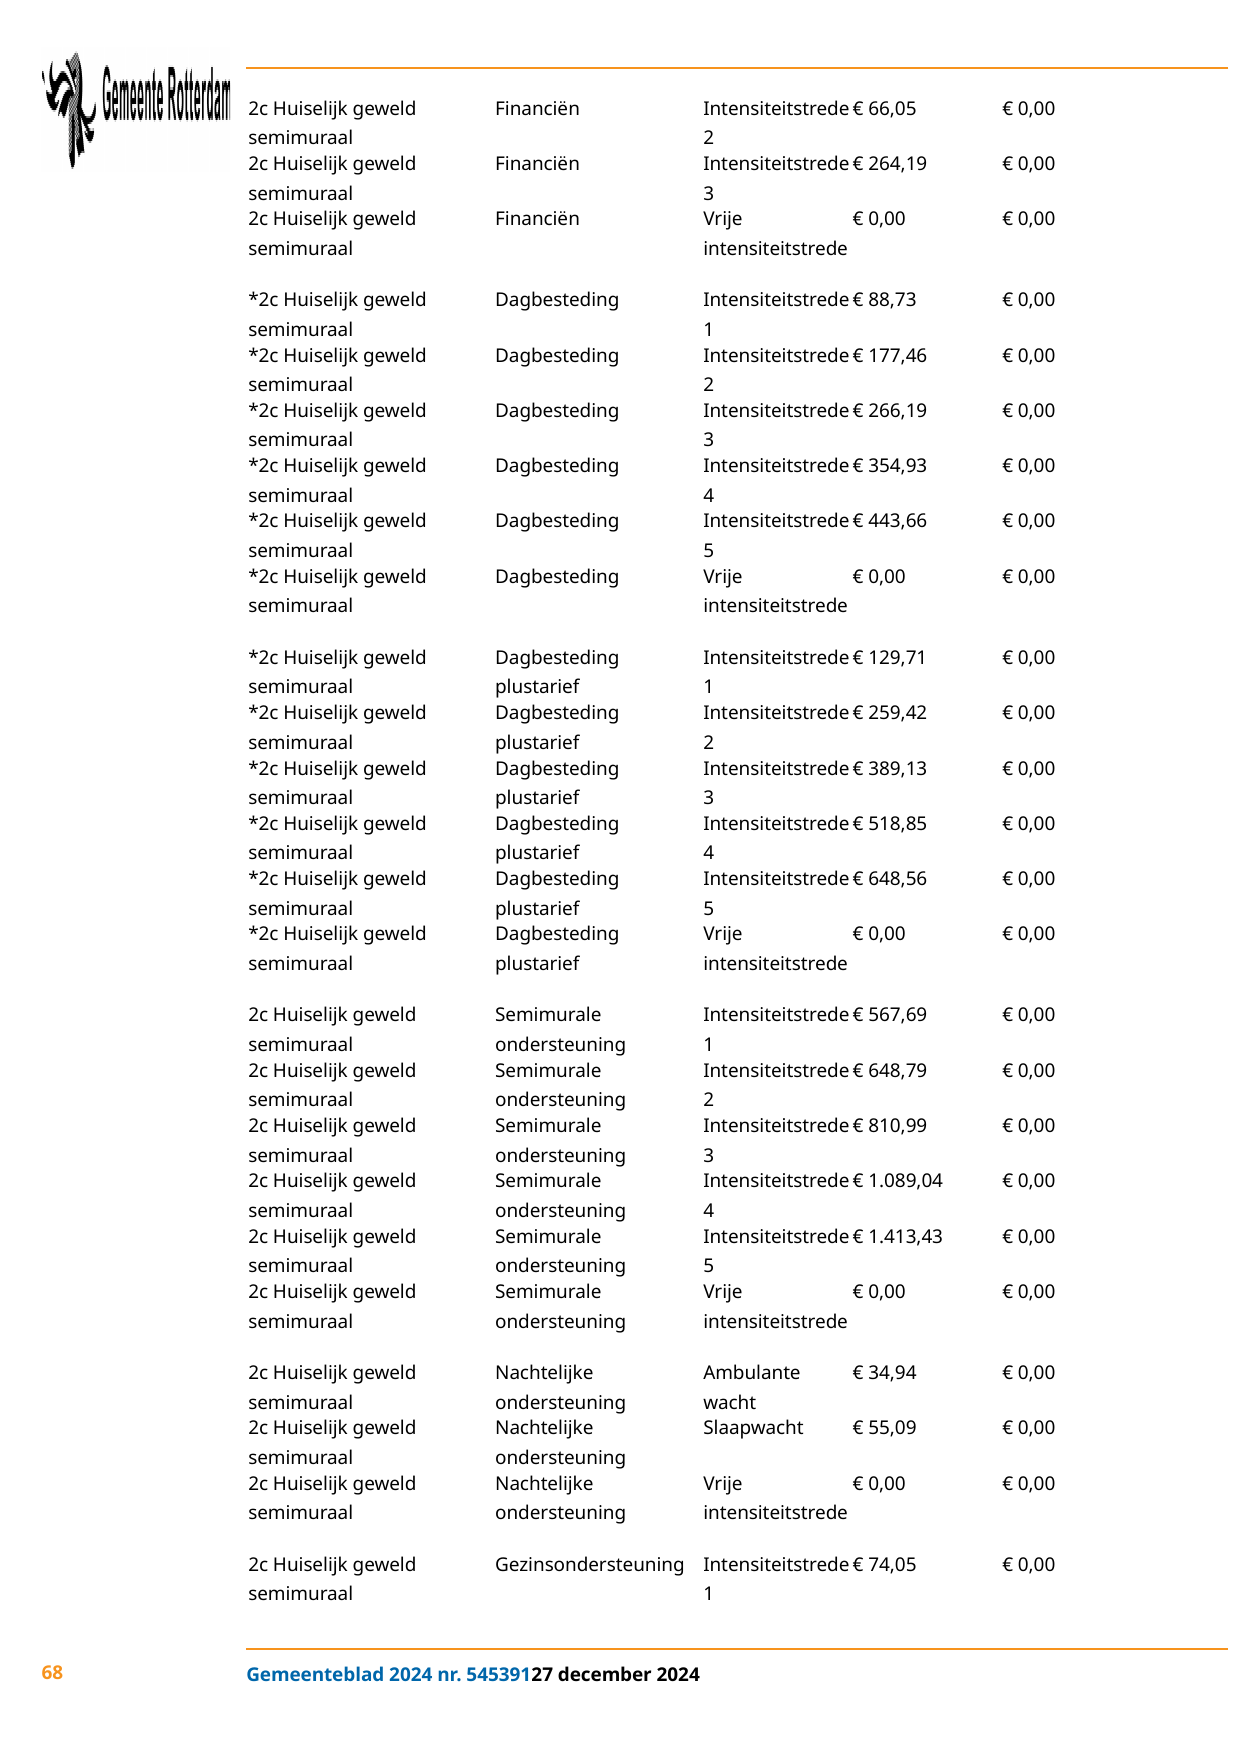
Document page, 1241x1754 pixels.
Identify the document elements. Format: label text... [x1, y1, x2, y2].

table_cell [248, 1525, 852, 1551]
table_cell € 0,00 [1002, 1415, 1152, 1470]
table_cell € 1.089,04 [853, 1168, 1002, 1223]
table_cell Semimurale ondersteuning [495, 1057, 703, 1112]
table_cell € 0,00 [1002, 397, 1152, 452]
table_cell Intensiteitstrede 1 [703, 286, 852, 342]
table_cell € 0,00 [853, 205, 1002, 261]
table_cell *2c Huiselijk geweld semimuraal [248, 397, 495, 452]
table_cell [1002, 976, 1152, 1002]
table_cell *2c Huiselijk geweld semimuraal [248, 453, 495, 508]
table_cell Dagbesteding plustarief [495, 921, 703, 976]
table_cell [853, 1525, 1002, 1551]
table_cell € 74,05 [853, 1551, 1002, 1606]
table_cell € 55,09 [853, 1415, 1002, 1470]
table_cell Vrije intensiteitstrede [703, 1470, 852, 1525]
table_cell 2c Huiselijk geweld semimuraal [248, 1112, 495, 1168]
table_cell € 264,19 [853, 150, 1002, 205]
table_cell Gezinsondersteuning [495, 1551, 703, 1606]
table_cell € 648,56 [853, 865, 1002, 921]
table_cell *2c Huiselijk geweld semimuraal [248, 563, 495, 618]
table_cell Semimurale ondersteuning [495, 1002, 703, 1057]
table_cell Intensiteitstrede 4 [703, 810, 852, 865]
table_cell Dagbesteding plustarief [495, 810, 703, 865]
table_cell € 0,00 [1002, 1002, 1152, 1057]
table_cell € 0,00 [1002, 508, 1152, 563]
table_cell Intensiteitstrede 3 [703, 1112, 852, 1168]
table_cell Intensiteitstrede 5 [703, 1223, 852, 1278]
table_cell € 0,00 [853, 1470, 1002, 1525]
table_cell € 810,99 [853, 1112, 1002, 1168]
table_cell [1002, 1525, 1152, 1551]
table_cell Vrije intensiteitstrede [703, 563, 852, 618]
table_cell Dagbesteding [495, 508, 703, 563]
table_cell Financiën [495, 95, 703, 150]
table_cell Intensiteitstrede 1 [703, 644, 852, 699]
table_cell € 0,00 [1002, 644, 1152, 699]
table_cell Dagbesteding plustarief [495, 865, 703, 921]
table_cell 2c Huiselijk geweld semimuraal [248, 1223, 495, 1278]
table_cell [853, 618, 1002, 644]
table_cell Dagbesteding plustarief [495, 644, 703, 699]
table_cell € 88,73 [853, 286, 1002, 342]
table_cell € 0,00 [1002, 95, 1152, 150]
table_cell 2c Huiselijk geweld semimuraal [248, 95, 495, 150]
table_cell 2c Huiselijk geweld semimuraal [248, 1359, 495, 1414]
table_cell *2c Huiselijk geweld semimuraal [248, 755, 495, 810]
picture [41, 47, 231, 172]
table_cell Intensiteitstrede 2 [703, 1057, 852, 1112]
table_cell € 354,93 [853, 453, 1002, 508]
table_cell € 0,00 [1002, 755, 1152, 810]
table_cell € 0,00 [1002, 563, 1152, 618]
table_cell Dagbesteding plustarief [495, 755, 703, 810]
table_cell € 0,00 [853, 563, 1002, 618]
table_cell € 0,00 [1002, 699, 1152, 755]
table_cell € 0,00 [1002, 1551, 1152, 1606]
table_cell Financiën [495, 150, 703, 205]
table_cell [1002, 618, 1152, 644]
table_cell Intensiteitstrede 4 [703, 453, 852, 508]
table_cell Vrije intensiteitstrede [703, 205, 852, 261]
table_cell *2c Huiselijk geweld semimuraal [248, 865, 495, 921]
table_cell € 0,00 [853, 1278, 1002, 1333]
table_cell *2c Huiselijk geweld semimuraal [248, 810, 495, 865]
table_cell 2c Huiselijk geweld semimuraal [248, 1415, 495, 1470]
table_cell Financiën [495, 205, 703, 261]
table_cell 2c Huiselijk geweld semimuraal [248, 1470, 495, 1525]
table_cell € 0,00 [1002, 1168, 1152, 1223]
table_cell Dagbesteding plustarief [495, 699, 703, 755]
table_cell € 648,79 [853, 1057, 1002, 1112]
table_cell € 0,00 [1002, 1359, 1152, 1414]
table_cell € 0,00 [1002, 921, 1152, 976]
table_cell € 266,19 [853, 397, 1002, 452]
table_cell [1002, 261, 1152, 286]
table_cell 2c Huiselijk geweld semimuraal [248, 1278, 495, 1333]
table_cell € 518,85 [853, 810, 1002, 865]
table_cell Dagbesteding [495, 342, 703, 397]
table_cell Nachtelijke ondersteuning [495, 1415, 703, 1470]
table_cell Intensiteitstrede 4 [703, 1168, 852, 1223]
table_cell Intensiteitstrede 5 [703, 865, 852, 921]
table_cell 2c Huiselijk geweld semimuraal [248, 205, 495, 261]
table_cell € 0,00 [1002, 810, 1152, 865]
table_cell *2c Huiselijk geweld semimuraal [248, 644, 495, 699]
table_cell € 0,00 [1002, 1278, 1152, 1333]
table_cell [248, 1334, 852, 1359]
table_cell Vrije intensiteitstrede [703, 1278, 852, 1333]
table_cell € 66,05 [853, 95, 1002, 150]
table_cell € 34,94 [853, 1359, 1002, 1414]
table_cell € 0,00 [1002, 286, 1152, 342]
table_cell Nachtelijke ondersteuning [495, 1470, 703, 1525]
table_cell € 259,42 [853, 699, 1002, 755]
table_cell € 177,46 [853, 342, 1002, 397]
table_cell € 0,00 [1002, 150, 1152, 205]
table_cell Intensiteitstrede 5 [703, 508, 852, 563]
table_cell [853, 976, 1002, 1002]
table_cell 2c Huiselijk geweld semimuraal [248, 1168, 495, 1223]
table_cell 2c Huiselijk geweld semimuraal [248, 1002, 495, 1057]
table_cell € 389,13 [853, 755, 1002, 810]
table_cell Intensiteitstrede 1 [703, 1002, 852, 1057]
table_cell Intensiteitstrede 2 [703, 95, 852, 150]
table_cell € 0,00 [1002, 453, 1152, 508]
table_cell Intensiteitstrede 2 [703, 342, 852, 397]
table_cell € 443,66 [853, 508, 1002, 563]
table_cell € 0,00 [1002, 342, 1152, 397]
table_cell 2c Huiselijk geweld semimuraal [248, 150, 495, 205]
table_cell 2c Huiselijk geweld semimuraal [248, 1551, 495, 1606]
table_cell € 129,71 [853, 644, 1002, 699]
table_cell € 0,00 [1002, 1112, 1152, 1168]
table_cell Intensiteitstrede 3 [703, 150, 852, 205]
table_cell [1002, 1334, 1152, 1359]
table_cell € 1.413,43 [853, 1223, 1002, 1278]
table_cell Semimurale ondersteuning [495, 1278, 703, 1333]
table_cell Intensiteitstrede 3 [703, 397, 852, 452]
table_cell € 0,00 [1002, 1057, 1152, 1112]
table_cell Semimurale ondersteuning [495, 1112, 703, 1168]
table_cell [853, 1334, 1002, 1359]
table_cell *2c Huiselijk geweld semimuraal [248, 508, 495, 563]
table_cell *2c Huiselijk geweld semimuraal [248, 286, 495, 342]
table_cell Intensiteitstrede 1 [703, 1551, 852, 1606]
table_cell Semimurale ondersteuning [495, 1168, 703, 1223]
table_cell Nachtelijke ondersteuning [495, 1359, 703, 1414]
table_cell € 0,00 [1002, 205, 1152, 261]
table_cell Vrije intensiteitstrede [703, 921, 852, 976]
table_cell Dagbesteding [495, 397, 703, 452]
table_cell 2c Huiselijk geweld semimuraal [248, 1057, 495, 1112]
table_cell Slaapwacht [703, 1415, 852, 1470]
table_cell € 0,00 [853, 921, 1002, 976]
table_cell *2c Huiselijk geweld semimuraal [248, 699, 495, 755]
table_cell Dagbesteding [495, 453, 703, 508]
table_cell Intensiteitstrede 2 [703, 699, 852, 755]
table_cell *2c Huiselijk geweld semimuraal [248, 921, 495, 976]
table_cell Ambulante wacht [703, 1359, 852, 1414]
table_cell [248, 618, 852, 644]
table_cell Dagbesteding [495, 286, 703, 342]
table_cell € 0,00 [1002, 1223, 1152, 1278]
table_cell Dagbesteding [495, 563, 703, 618]
table_cell € 567,69 [853, 1002, 1002, 1057]
table_cell Intensiteitstrede 3 [703, 755, 852, 810]
table_cell € 0,00 [1002, 1470, 1152, 1525]
table_cell [248, 261, 852, 286]
table_cell Semimurale ondersteuning [495, 1223, 703, 1278]
table_cell € 0,00 [1002, 865, 1152, 921]
table_cell *2c Huiselijk geweld semimuraal [248, 342, 495, 397]
table_cell [248, 976, 852, 1002]
table_cell [853, 261, 1002, 286]
